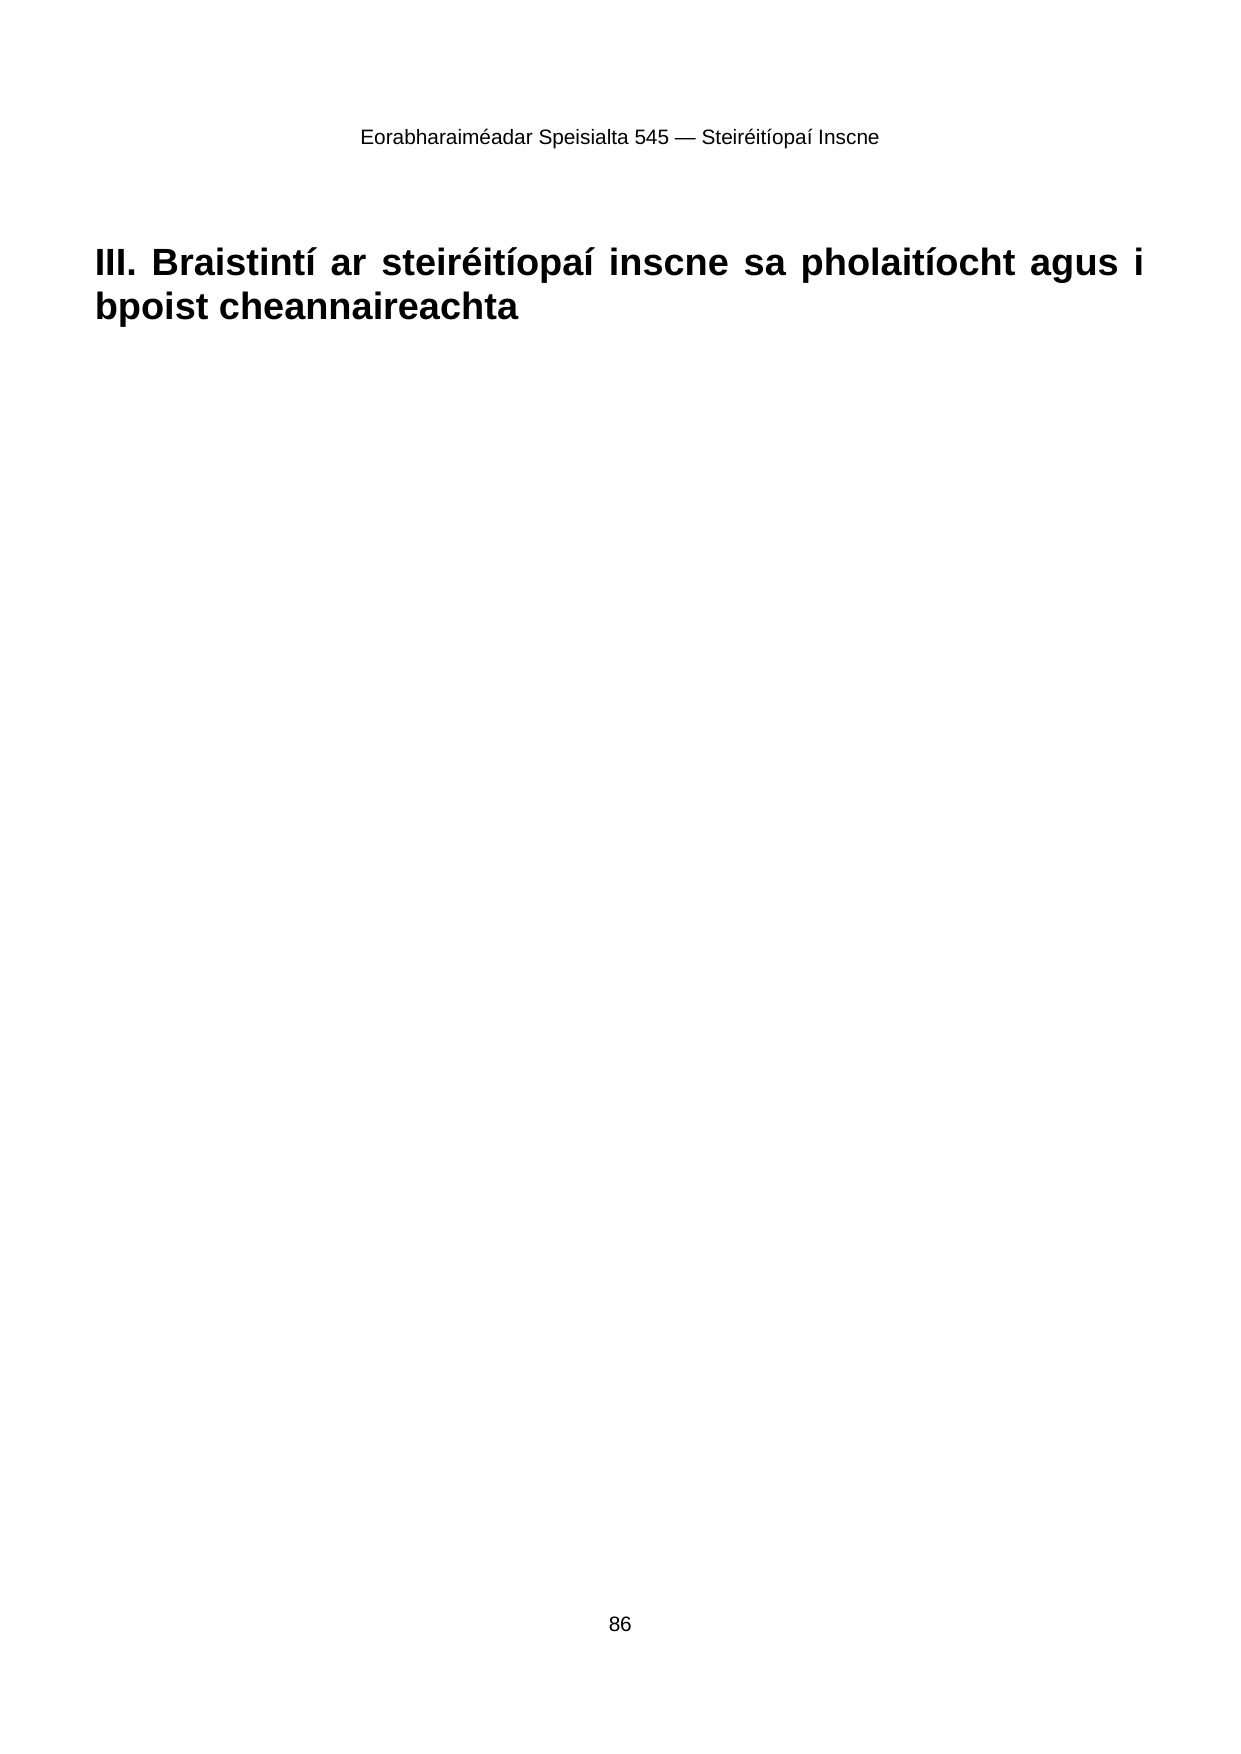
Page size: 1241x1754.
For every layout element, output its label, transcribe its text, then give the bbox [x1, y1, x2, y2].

subtitle III. Braistintí ar steiréitíopaí inscne sa pholaitíocht agus i bpoist cheannaireachta [94, 240, 1146, 327]
